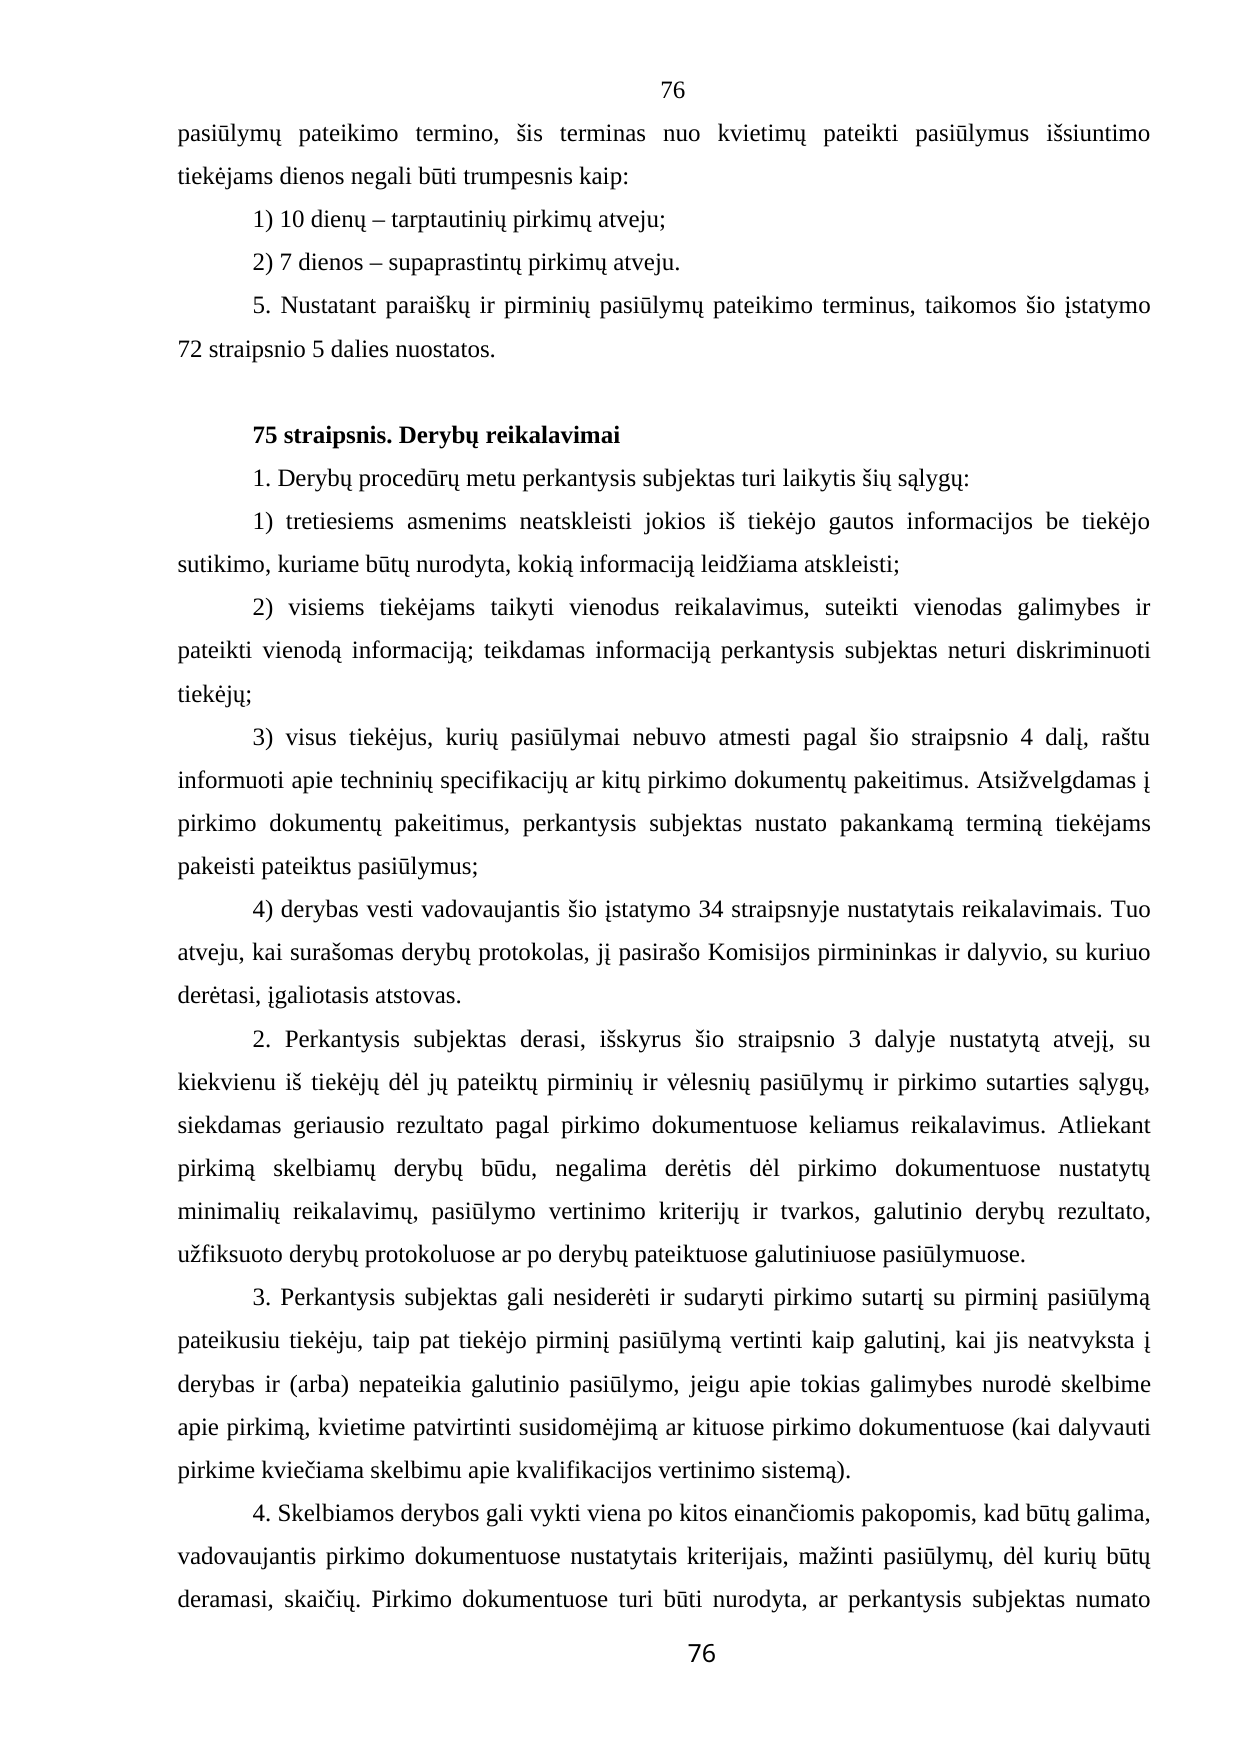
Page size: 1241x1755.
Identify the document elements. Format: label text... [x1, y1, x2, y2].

subtitle 3. Perkantysis subjektas gali nesiderėti ir sudaryti pirkimo sutartį su pirminį pasiūlymą pateikusiu tiekėju, taip pat tiekėjo pirminį pasiūlymą vertinti kaip galutinį, kai jis neatvyksta į derybas ir (arba) nepateikia galutinio pasiūlymo, jeigu apie tokias galimybes nurodė skelbime apie pirkimą, kvietime patvirtinti susidomėjimą ar kituose pirkimo dokumentuose (kai dalyvauti pirkime kviečiama skelbimu apie kvalifikacijos vertinimo sistemą). [177, 1282, 1152, 1484]
subtitle 4) derybas vesti vadovaujantis šio įstatymo 34 straipsnyje nustatytais reikalavimais. Tuo atveju, kai surašomas derybų protokolas, jį pasirašo Komisijos pirmininkas ir dalyvio, su kuriuo derėtasi, įgaliotasis atstovas. [177, 894, 1152, 1009]
text pasiūlymų pateikimo termino, šis terminas nuo kvietimų pateikti pasiūlymus išsiuntimo tiekėjams dienos negali būti trumpesnis kaip: [177, 118, 1152, 190]
subtitle 1. Derybų procedūrų metu perkantysis subjektas turi laikytis šių sąlygų: [177, 463, 1152, 492]
subtitle 2. Perkantysis subjektas derasi, išskyrus šio straipsnio 3 dalyje nustatytą atvejį, su kiekvienu iš tiekėjų dėl jų pateiktų pirminių ir vėlesnių pasiūlymų ir pirkimo sutarties sąlygų, siekdamas geriausio rezultato pagal pirkimo dokumentuose keliamus reikalavimus. Atliekant pirkimą skelbiamų derybų būdu, negalima derėtis dėl pirkimo dokumentuose nustatytų minimalių reikalavimų, pasiūlymo vertinimo kriterijų ir tvarkos, galutinio derybų rezultato, užfiksuoto derybų protokoluose ar po derybų pateiktuose galutiniuose pasiūlymuose. [177, 1024, 1152, 1268]
text 1) 10 dienų – tarptautinių pirkimų atveju; [177, 204, 1152, 233]
subtitle 3) visus tiekėjus, kurių pasiūlymai nebuvo atmesti pagal šio straipsnio 4 dalį, raštu informuoti apie techninių specifikacijų ar kitų pirkimo dokumentų pakeitimus. Atsižvelgdamas į pirkimo dokumentų pakeitimus, perkantysis subjektas nustato pakankamą terminą tiekėjams pakeisti pateiktus pasiūlymus; [177, 722, 1152, 880]
subtitle 1) tretiesiems asmenims neatskleisti jokios iš tiekėjo gautos informacijos be tiekėjo sutikimo, kuriame būtų nurodyta, kokią informaciją leidžiama atskleisti; [177, 506, 1152, 578]
text 5. Nustatant paraiškų ir pirminių pasiūlymų pateikimo terminus, taikomos šio įstatymo 72 straipsnio 5 dalies nuostatos. [177, 291, 1152, 362]
text 2) 7 dienos – supaprastintų pirkimų atveju. [177, 247, 1152, 276]
subtitle 4. Skelbiamos derybos gali vykti viena po kitos einančiomis pakopomis, kad būtų galima, vadovaujantis pirkimo dokumentuose nustatytais kriterijais, mažinti pasiūlymų, dėl kurių būtų deramasi, skaičių. Pirkimo dokumentuose turi būti nurodyta, ar perkantysis subjektas numato [177, 1498, 1152, 1613]
subtitle 2) visiems tiekėjams taikyti vienodus reikalavimus, suteikti vienodas galimybes ir pateikti vienodą informaciją; teikdamas informaciją perkantysis subjektas neturi diskriminuoti tiekėjų; [177, 592, 1152, 707]
text 75 straipsnis. Derybų reikalavimai [177, 420, 1152, 449]
